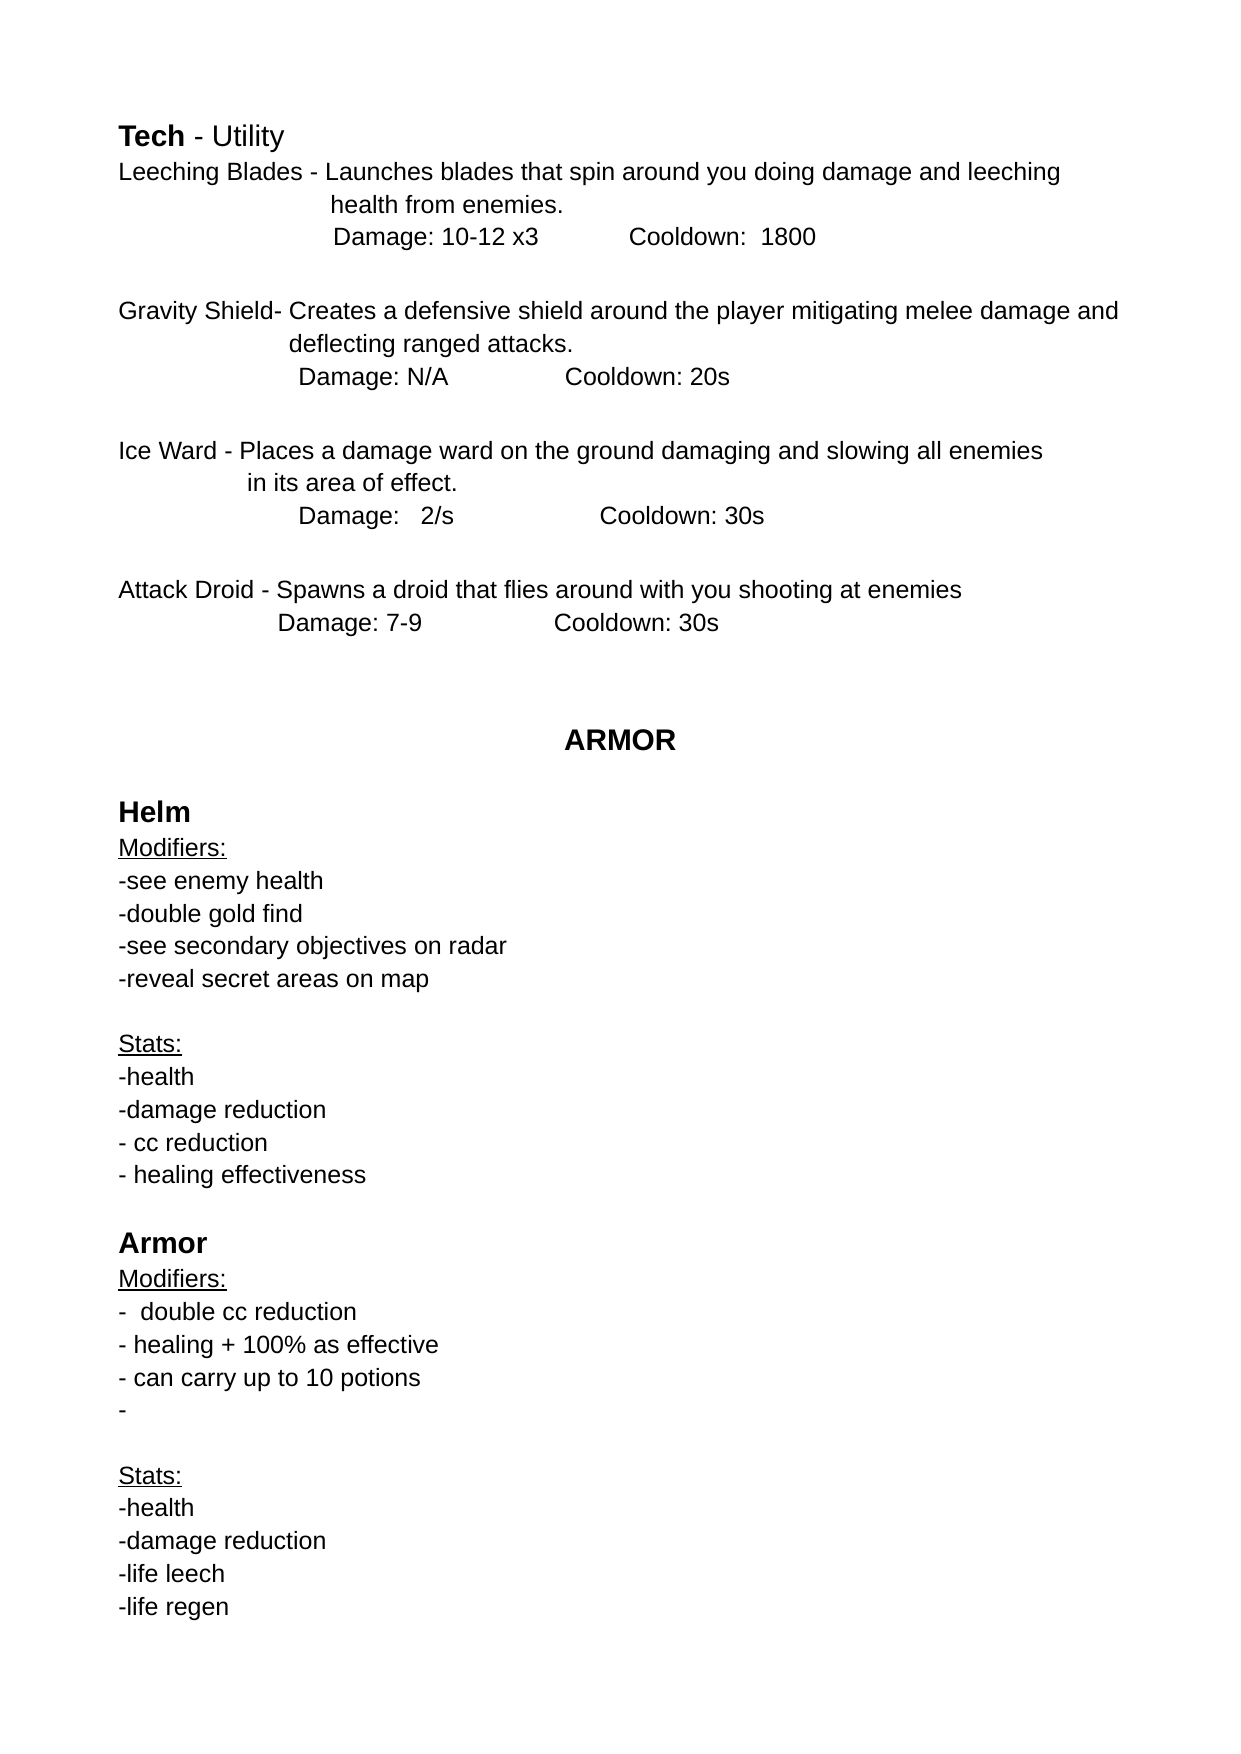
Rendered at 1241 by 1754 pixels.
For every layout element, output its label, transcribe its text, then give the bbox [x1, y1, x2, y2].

text -damage reduction [118, 1526, 1122, 1555]
text Gravity Shield- Creates a defensive shield around the player mitigating melee damage and deflecting ranged attacks. [118, 296, 1122, 358]
text - can carry up to 10 potions [118, 1362, 1122, 1391]
text Stats: [118, 1461, 1122, 1489]
text Helm [118, 794, 1122, 828]
text -see enemy health [118, 866, 1122, 894]
text - double cc reduction [118, 1297, 1122, 1326]
text Damage: 7-9 Cooldown: 30s [118, 608, 1122, 636]
text Tech - Utility [118, 118, 1122, 152]
text -life regen [118, 1591, 1122, 1620]
text Damage: 2/s Cooldown: 30s [118, 501, 1122, 530]
text Damage: 10-12 x3 Cooldown: 1800 [118, 222, 1122, 251]
text - healing effectiveness [118, 1160, 1122, 1189]
text Modifiers: [118, 1264, 1122, 1293]
text - cc reduction [118, 1127, 1122, 1156]
text -life leech [118, 1559, 1122, 1587]
text -double gold find [118, 898, 1122, 927]
text - [118, 1395, 1122, 1424]
text Attack Droid - Spawns a droid that flies around with you shooting at enemies [118, 575, 1122, 604]
text -reveal secret areas on map [118, 964, 1122, 993]
text Damage: N/A Cooldown: 20s [118, 362, 1122, 390]
text -damage reduction [118, 1095, 1122, 1123]
text -health [118, 1062, 1122, 1091]
text - healing + 100% as effective [118, 1330, 1122, 1358]
text Armor [118, 1226, 1122, 1260]
text Stats: [118, 1029, 1122, 1058]
text ARMOR [118, 723, 1122, 757]
text Modifiers: [118, 833, 1122, 862]
text -health [118, 1493, 1122, 1522]
text Leeching Blades - Launches blades that spin around you doing damage and leeching health from enemies. [118, 157, 1122, 218]
text -see secondary objectives on radar [118, 931, 1122, 960]
text Ice Ward - Places a damage ward on the ground damaging and slowing all enemies in its area of effect. [118, 436, 1122, 497]
